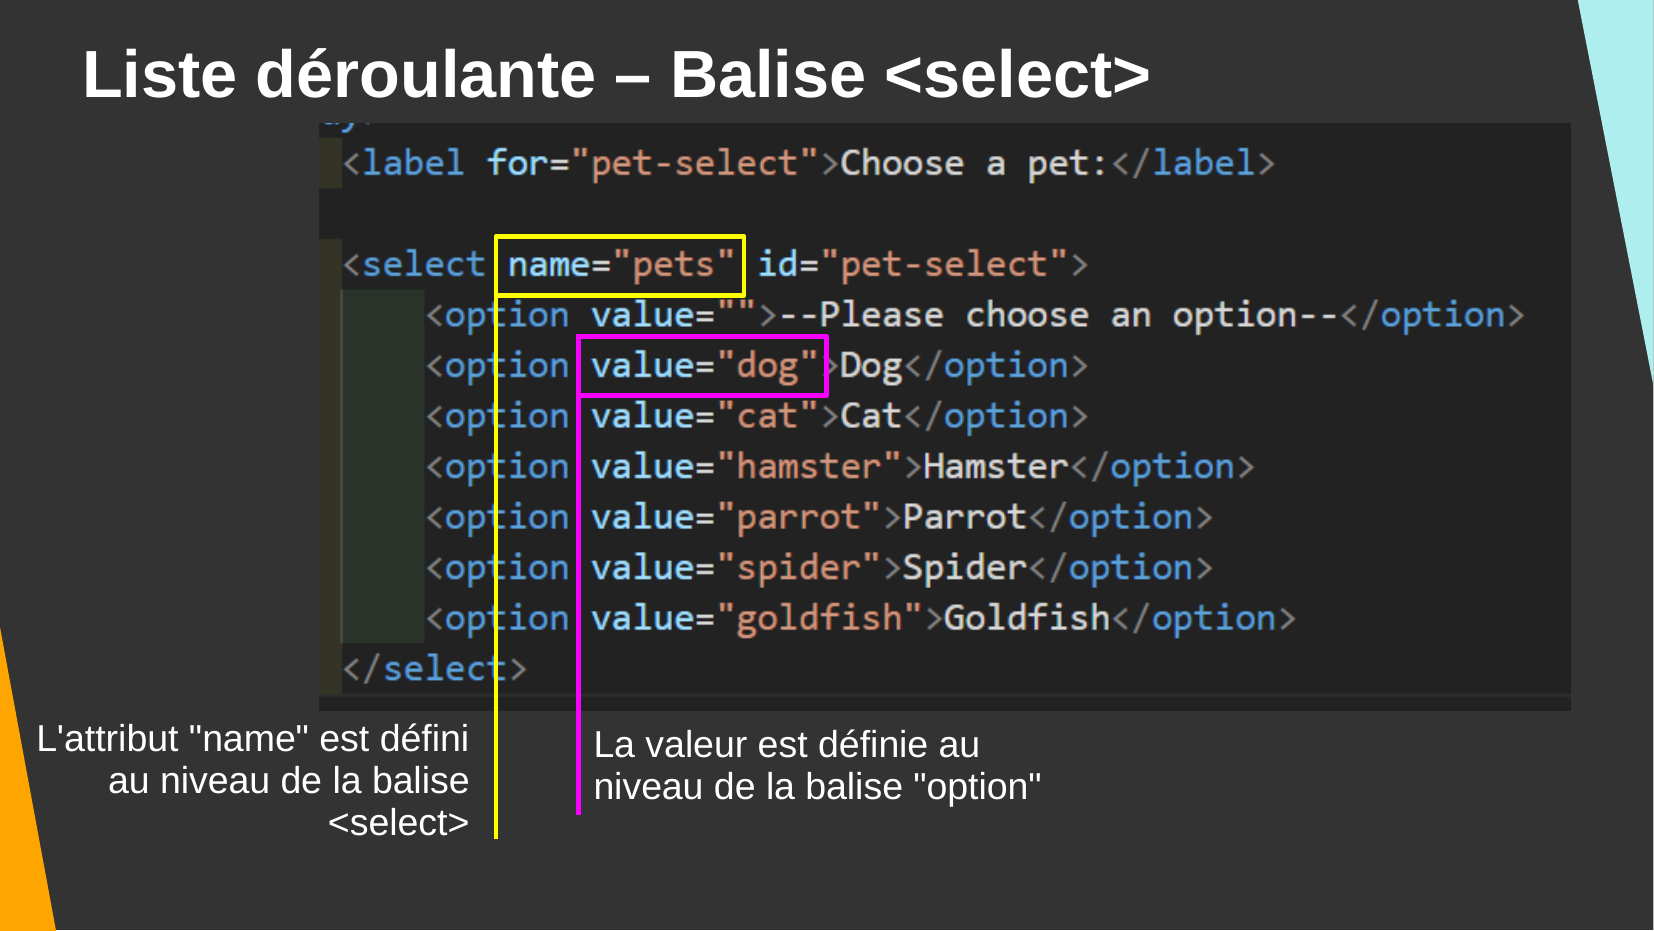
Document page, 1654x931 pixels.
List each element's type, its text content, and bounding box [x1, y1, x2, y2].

text_box L'attribut "name" est défini au niveau de la balise <select> [11, 710, 485, 851]
picture [581, 339, 824, 393]
picture [498, 239, 742, 293]
text_box [0, 627, 57, 931]
text_box [1577, 0, 1654, 389]
title Liste déroulante – Balise <select> [82, 37, 1571, 114]
text_box La valeur est définie au niveau de la balise "option" [578, 715, 1099, 815]
picture [319, 123, 1571, 711]
